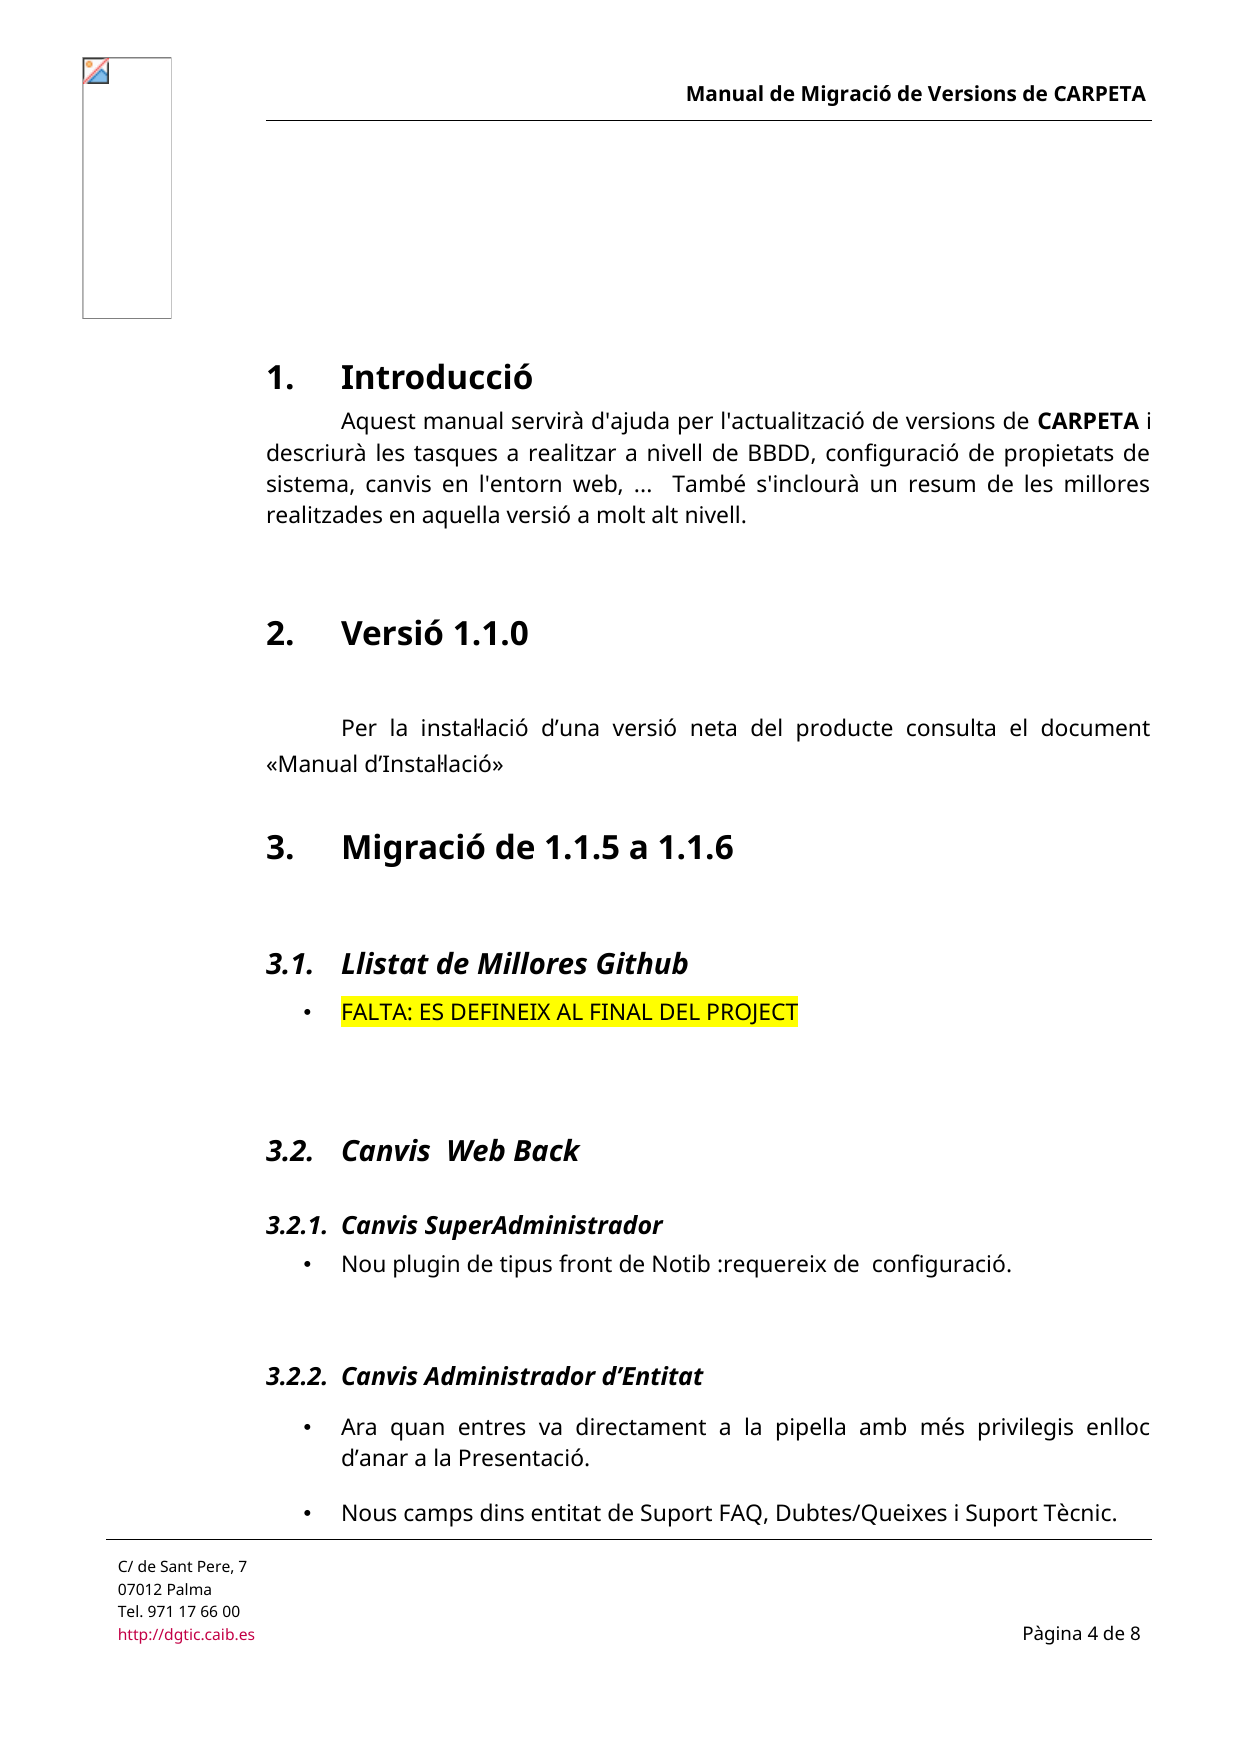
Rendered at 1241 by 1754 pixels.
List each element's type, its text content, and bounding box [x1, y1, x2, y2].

subtitle Introducció [266, 353, 1152, 399]
subtitle Canvis Web Back [266, 1131, 1152, 1170]
subtitle Llistat de Millores Github [266, 943, 1152, 983]
subtitle Versió 1.1.0 [266, 610, 1152, 655]
list FALTA: ES DEFINEIX AL FINAL DEL PROJECT [303, 996, 1152, 1027]
list Nou plugin de tipus front de Notib :requereix de configuració. [303, 1248, 1152, 1279]
list Ara quan entres va directament a la pipella amb més privilegis enlloc d’anar a la Presentació. [303, 1411, 1152, 1474]
subtitle Migració de 1.1.5 a 1.1.6 [266, 824, 1152, 869]
text Per la instal·lació d’una versió neta del producte consulta el document «Manual d’Instal·lació» [266, 712, 1152, 779]
text Aquest manual servirà d'ajuda per l'actualització de versions de CARPETA i descriurà les tasques a realitzar a nivell de BBDD, configuració de propietats de sistema, canvis en l'entorn web, ... També s'inclourà un resum de les millores realitzades en aquella versió a molt alt nivell. [266, 405, 1152, 530]
subtitle Canvis Administrador d’Entitat [266, 1359, 1152, 1393]
subtitle Canvis SuperAdministrador [266, 1208, 1152, 1242]
list Nous camps dins entitat de Suport FAQ, Dubtes/Queixes i Suport Tècnic. [303, 1497, 1152, 1528]
